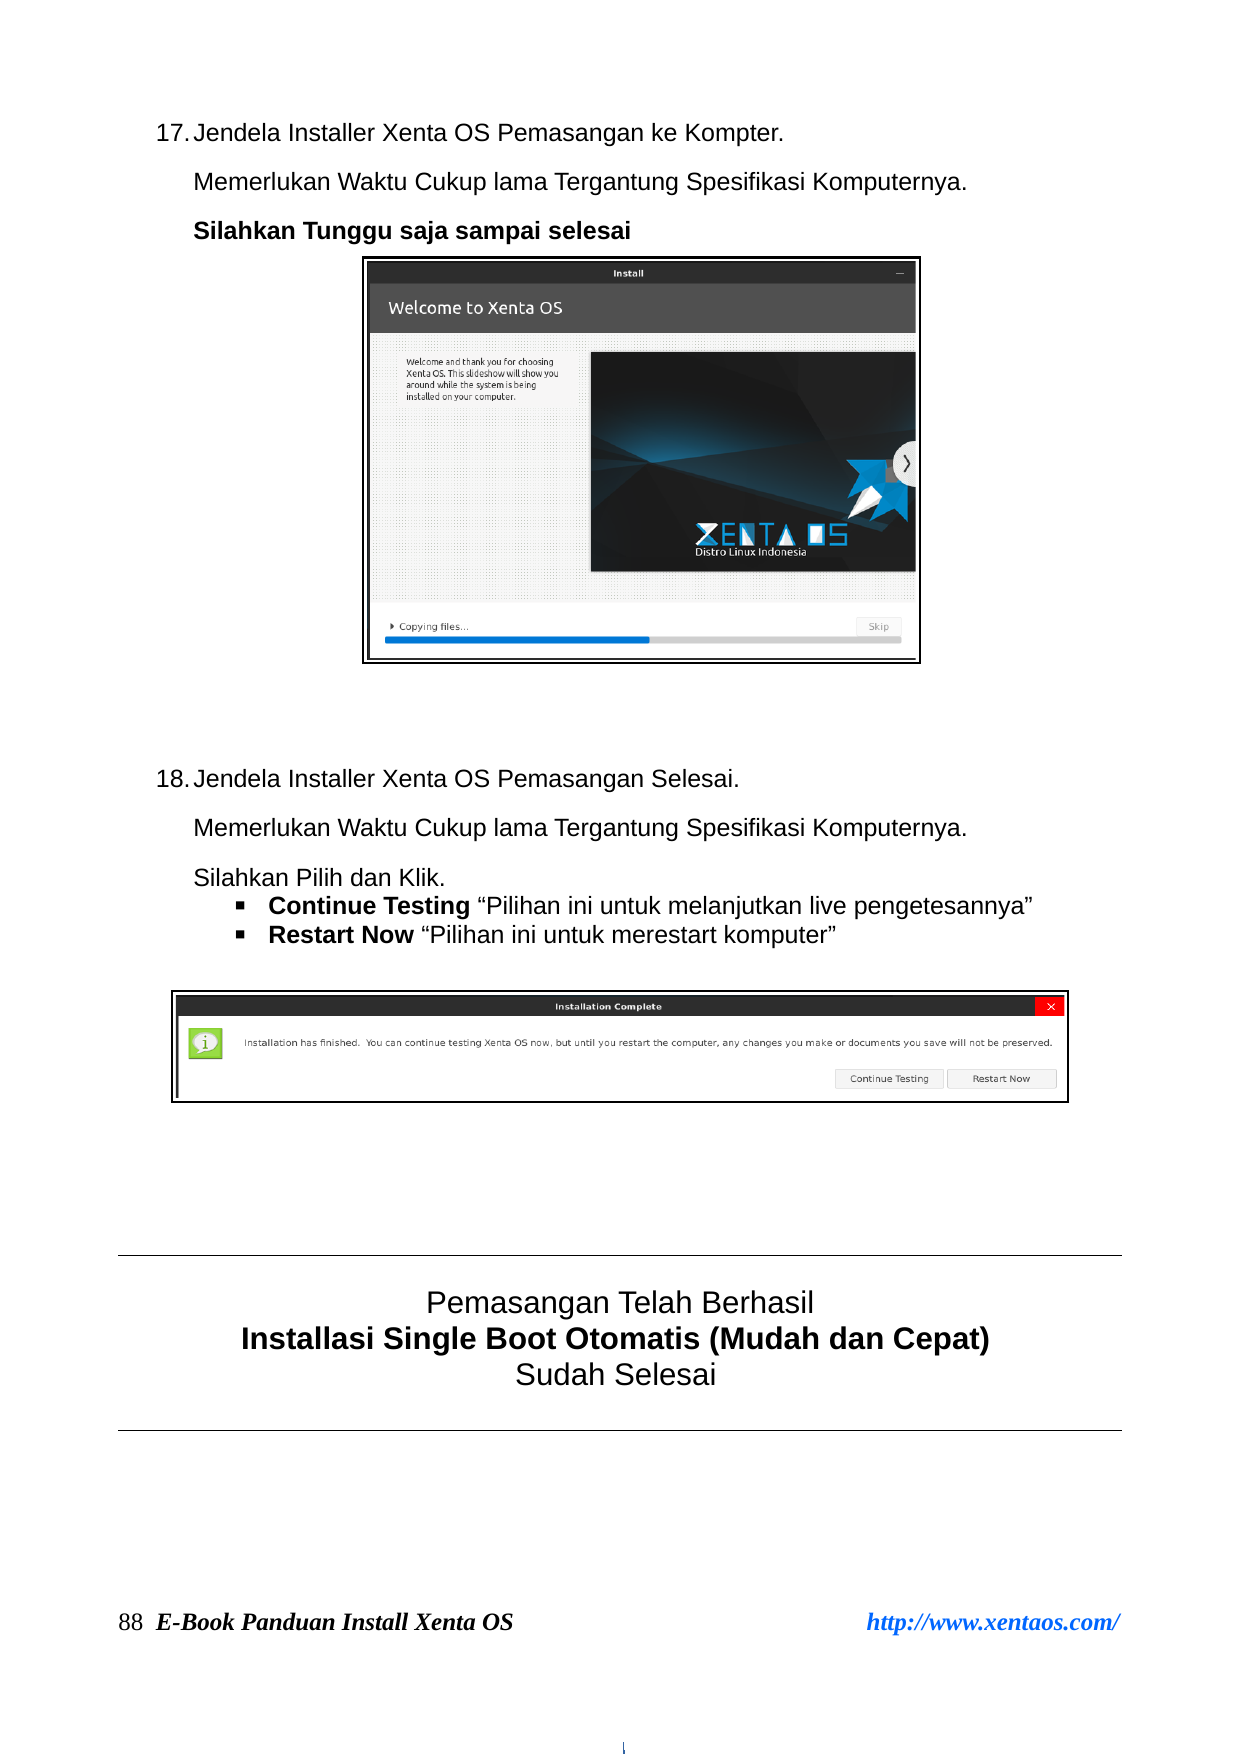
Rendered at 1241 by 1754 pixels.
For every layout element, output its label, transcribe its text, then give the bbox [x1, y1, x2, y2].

list Continue Testing “Pilihan ini untuk melanjutkan live pengetesannya” [231, 891, 1122, 920]
picture [367, 261, 916, 660]
text Pemasangan Telah Berhasil [118, 1284, 1122, 1320]
list Jendela Installer Xenta OS Pemasangan ke Kompter. [156, 118, 1122, 147]
text Installasi Single Boot Otomatis (Mudah dan Cepat) [118, 1320, 1122, 1356]
list Restart Now “Pilihan ini untuk merestart komputer” [231, 920, 1122, 949]
list Silahkan Pilih dan Klik. [156, 862, 1122, 891]
list Silahkan Tunggu saja sampai selesai [156, 216, 1122, 245]
picture [175, 995, 1065, 1098]
list Memerlukan Waktu Cukup lama Tergantung Spesifikasi Komputernya. [156, 813, 1122, 842]
list Memerlukan Waktu Cukup lama Tergantung Spesifikasi Komputernya. [156, 167, 1122, 196]
text Sudah Selesai [118, 1356, 1122, 1392]
list Jendela Installer Xenta OS Pemasangan Selesai. [156, 764, 1122, 793]
